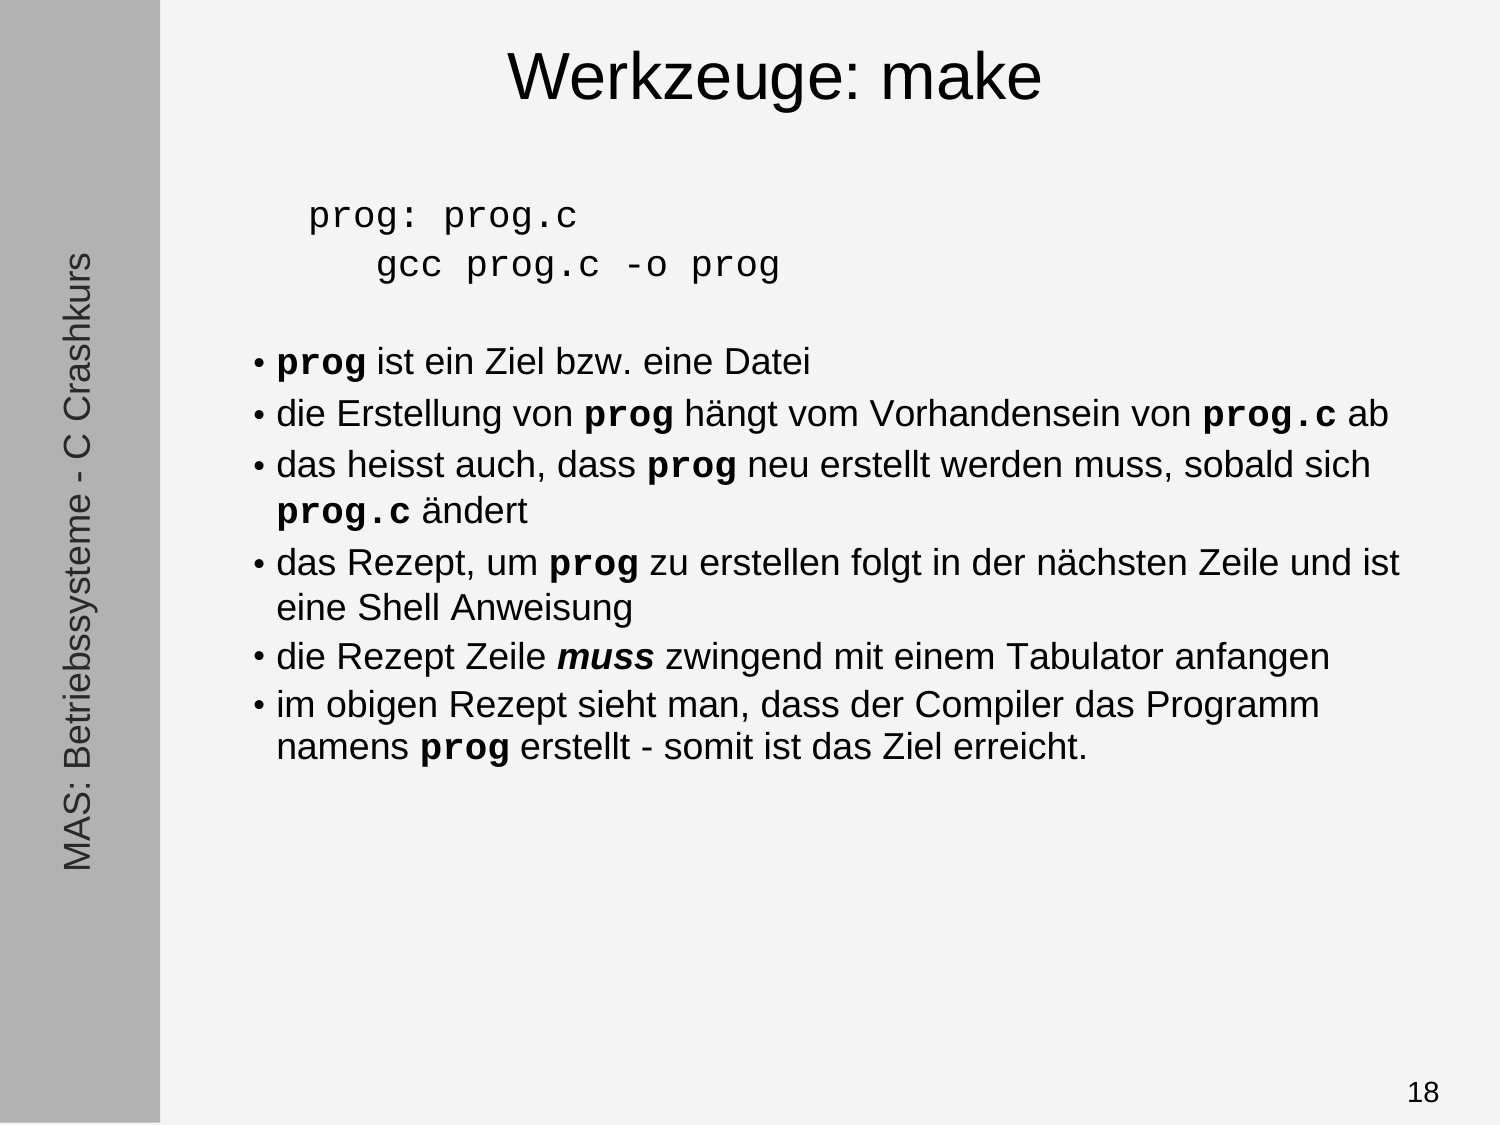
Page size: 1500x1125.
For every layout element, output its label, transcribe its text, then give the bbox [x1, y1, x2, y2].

text_box [1407, 1074, 1460, 1112]
text_box MAS: Betriebssysteme - C Crashkurs [46, 1, 125, 1124]
text_box Werkzeuge: make [512, 27, 1040, 122]
text_box [0, 0, 160, 1122]
text_box [212, 162, 1460, 325]
text_box prog: prog.c gcc prog.c -o prog prog ist ein Ziel bzw. eine Datei die Erstellung von prog hängt vom Vorhandensein von prog.c ab das heisst auch, dass prog neu erstellt werden muss, sobald sich prog.c ändert das Rezept, um prog zu erstellen folgt in der nächsten Zeile und ist eine Shell Anweisung die Rezept Zeile muss zwingend mit einem Tabulator anfangen im obigen Rezept sieht man, dass der Compiler das Programm namens prog erstellt - somit ist das Ziel erreicht. [237, 187, 1447, 1125]
